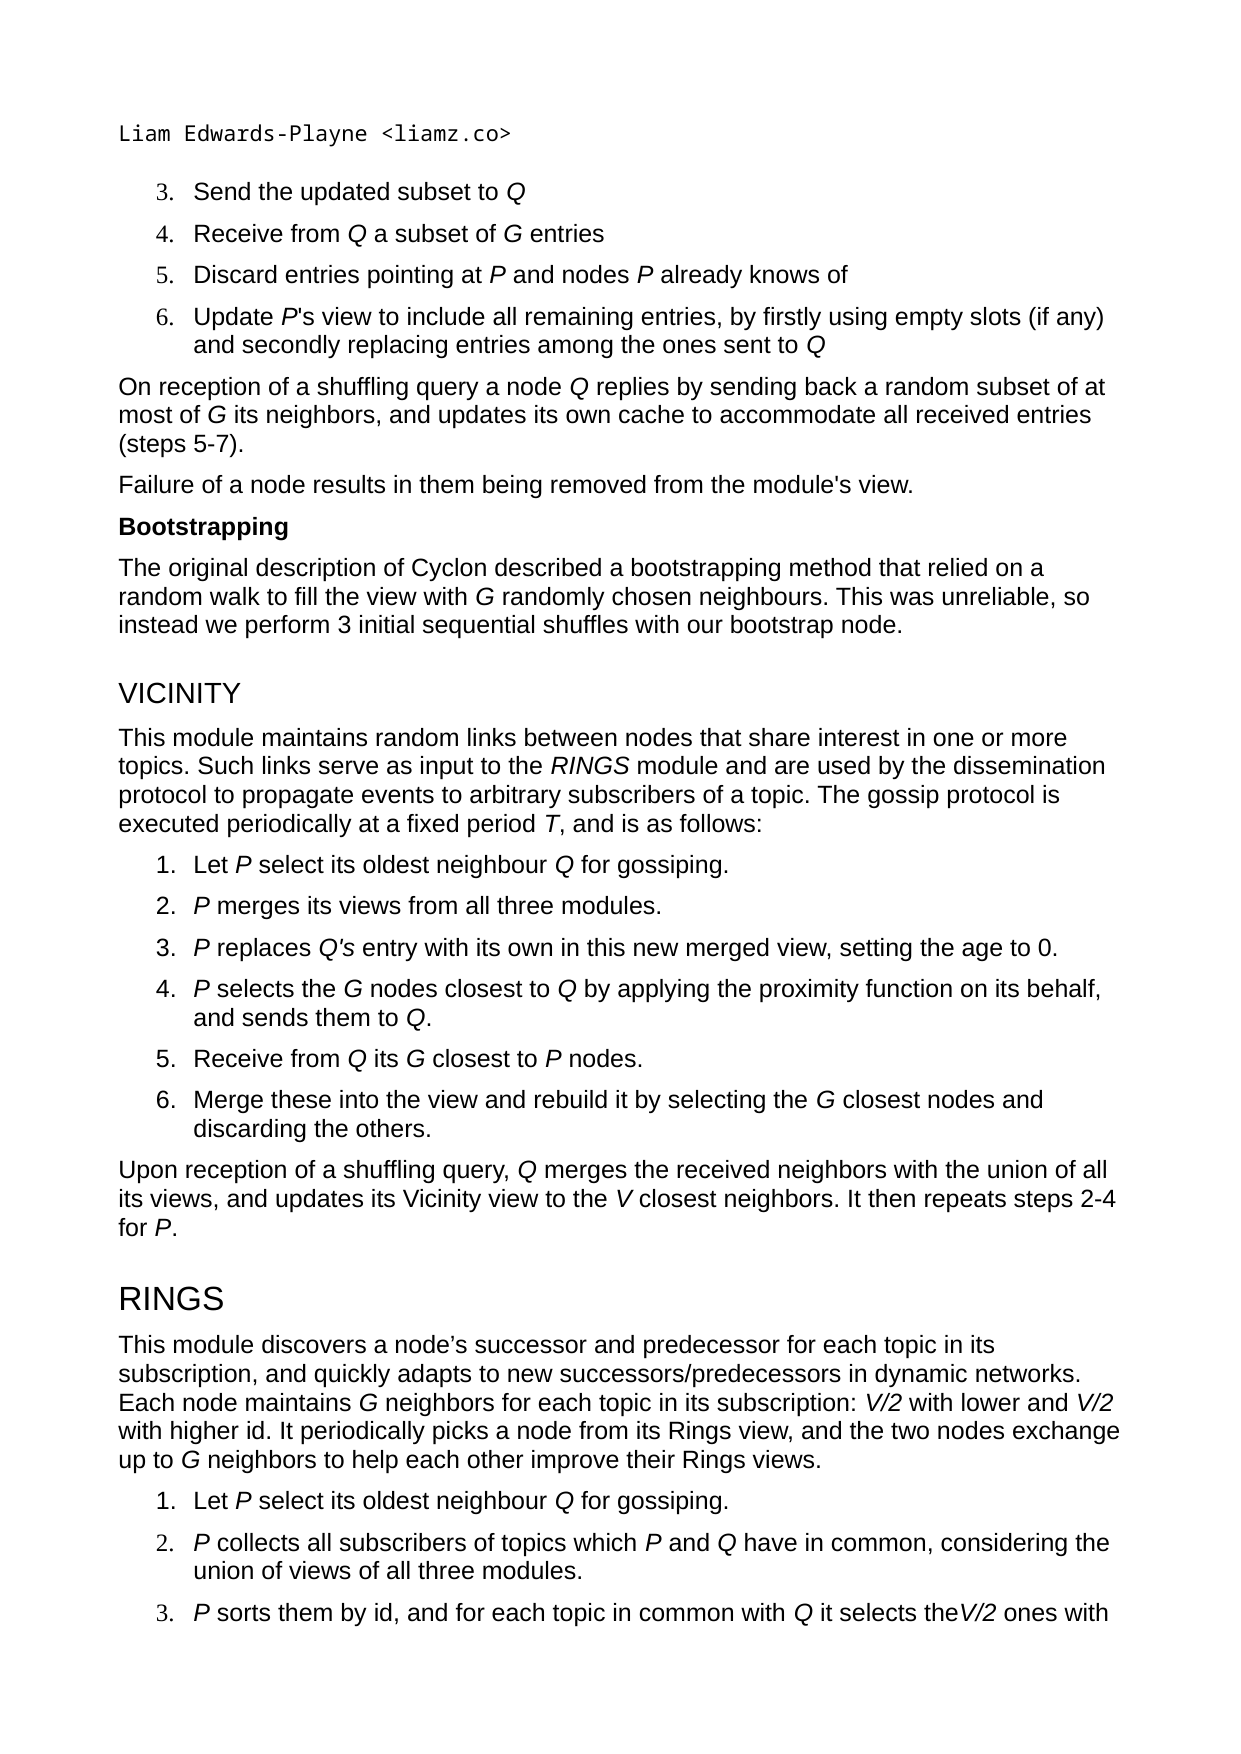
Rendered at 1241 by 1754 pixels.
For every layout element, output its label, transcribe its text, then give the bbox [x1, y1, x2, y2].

text Bootstrapping [118, 512, 1122, 540]
subtitle VICINITY [118, 677, 1122, 710]
list Merge these into the view and rebuild it by selecting the G closest nodes and discarding the others. [156, 1085, 1122, 1143]
list P replaces Q's entry with its own in this new merged view, setting the age to 0. [156, 933, 1122, 961]
list Discard entries pointing at P and nodes P already knows of [156, 260, 1122, 289]
list Receive from Q its G closest to P nodes. [156, 1044, 1122, 1073]
list Update P's view to include all remaining entries, by firstly using empty slots (if any) and secondly replacing entries among the ones sent to Q [156, 301, 1122, 359]
list Receive from Q a subset of G entries [156, 219, 1122, 248]
text The original description of Cyclon described a bootstrapping method that relied on a random walk to fill the view with G randomly chosen neighbours. This was unreliable, so instead we perform 3 initial sequential shuffles with our bootstrap node. [118, 553, 1122, 639]
list P selects the G nodes closest to Q by applying the proximity function on its behalf, and sends them to Q. [156, 974, 1122, 1031]
text On reception of a shuffling query a node Q replies by sending back a random subset of at most of G its neighbors, and updates its own cache to accommodate all received entries (steps 5-7). [118, 372, 1122, 458]
list P merges its views from all three modules. [156, 891, 1122, 920]
list Upon reception of a shuffling query, Q merges the received neighbors with the union of all its views, and updates its Vicinity view to the V closest neighbors. It then repeats steps 2-4 for P. [81, 1155, 1122, 1241]
text This module maintains random links between nodes that share interest in one or more topics. Such links serve as input to the RINGS module and are used by the dissemination protocol to propagate events to arbitrary subscribers of a topic. The gossip protocol is executed periodically at a fixed period T, and is as follows: [118, 723, 1122, 838]
text This module discovers a node’s successor and predecessor for each topic in its subscription, and quickly adapts to new successors/predecessors in dynamic networks. Each node maintains G neighbors for each topic in its subscription: V/2 with lower and V/2 with higher id. It periodically picks a node from its Rings view, and the two nodes exchange up to G neighbors to help each other improve their Rings views. [118, 1330, 1122, 1474]
subtitle RINGS [118, 1279, 1122, 1317]
list Send the updated subset to Q [156, 177, 1122, 206]
list P collects all subscribers of topics which P and Q have in common, considering the union of views of all three modules. [156, 1527, 1122, 1585]
list P sorts them by id, and for each topic in common with Q it selects theV/2 ones with [156, 1598, 1122, 1626]
list Let P select its oldest neighbour Q for gossiping. [156, 1486, 1122, 1515]
list Let P select its oldest neighbour Q for gossiping. [156, 850, 1122, 879]
text Failure of a node results in them being removed from the module's view. [118, 470, 1122, 499]
